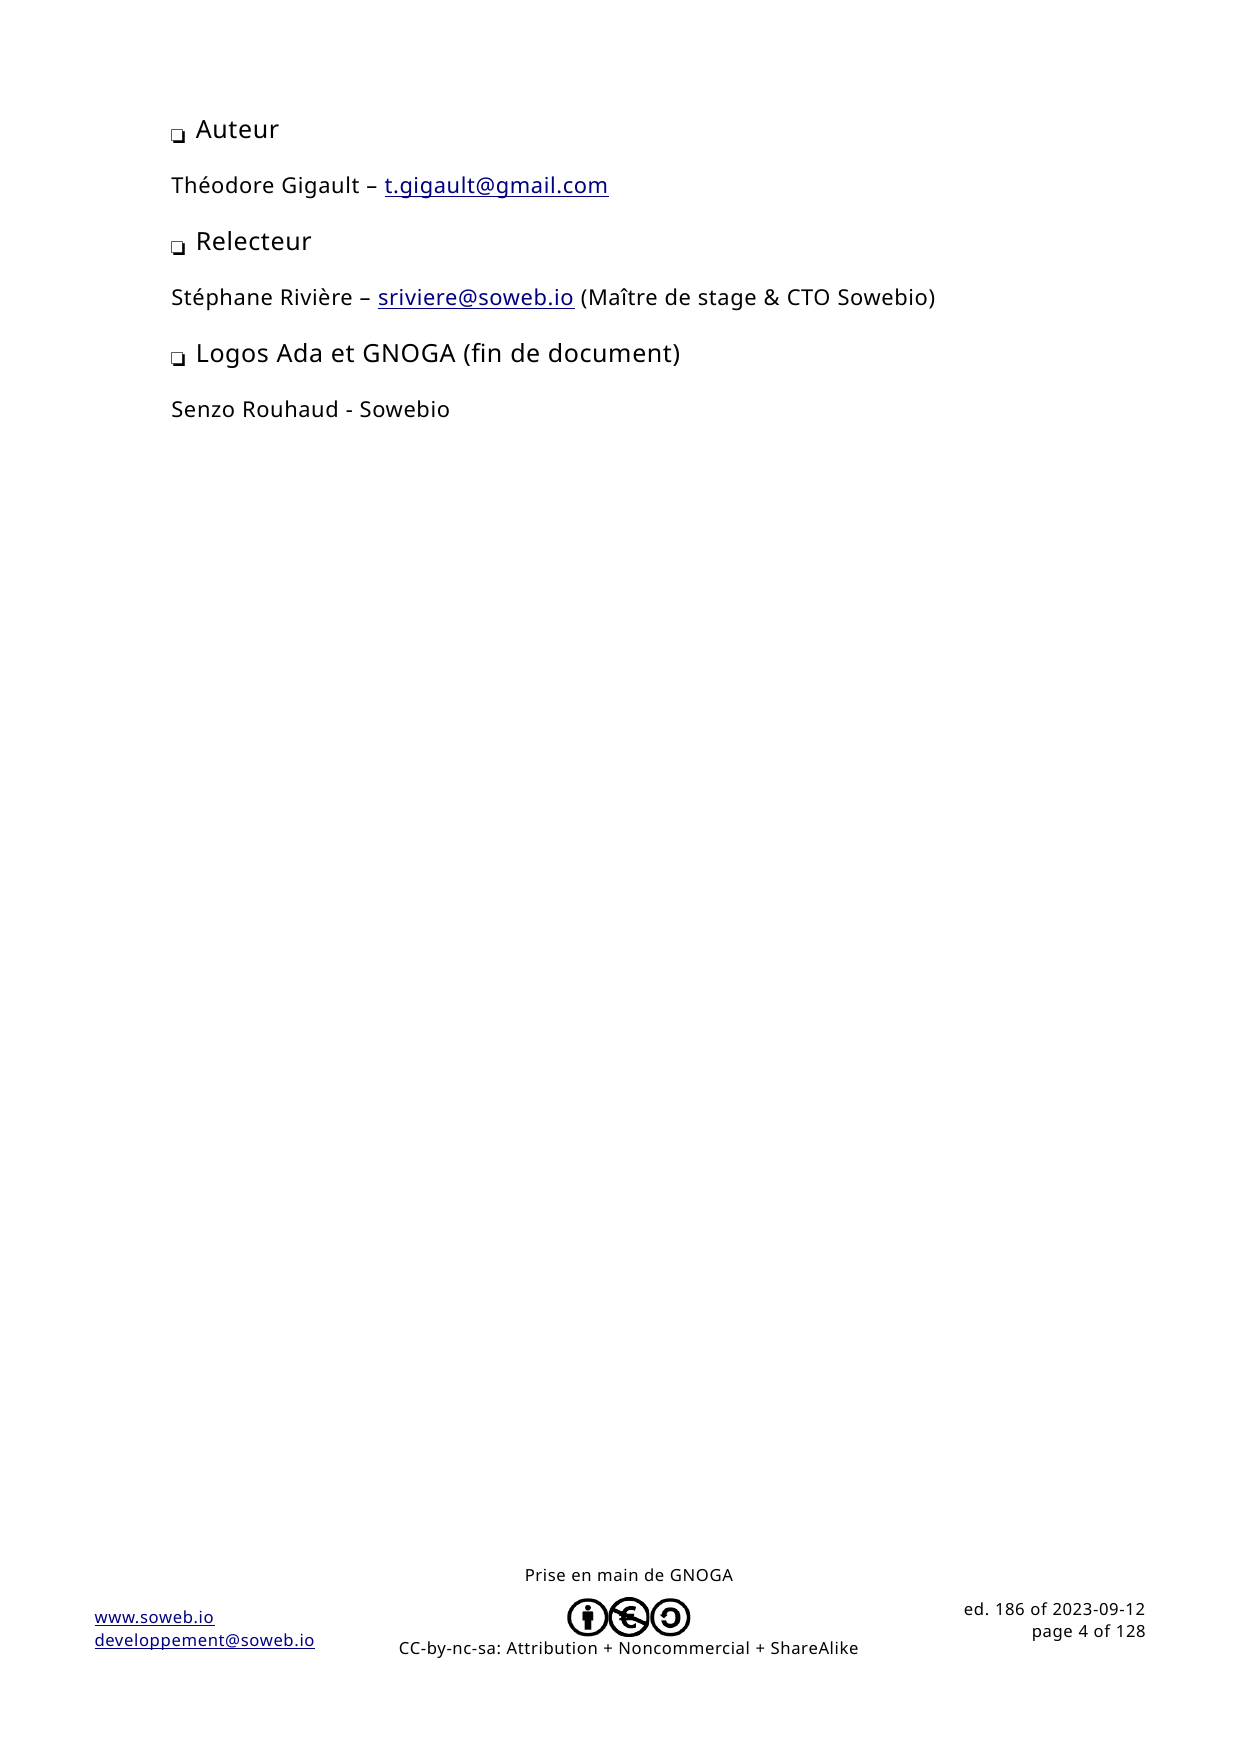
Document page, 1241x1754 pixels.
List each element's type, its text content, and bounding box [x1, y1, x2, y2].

text Stéphane Rivière – sriviere@soweb.io (Maître de stage & CTO Sowebio) [171, 282, 1152, 312]
subtitle Auteur [171, 112, 1152, 159]
subtitle Logos Ada et GNOGA (fin de document) [171, 336, 1152, 382]
subtitle Relecteur [171, 224, 1152, 271]
text Théodore Gigault – t.gigault@gmail.com [171, 171, 1152, 200]
text Senzo Rouhaud - Sowebio [171, 394, 1152, 424]
picture [566, 1597, 691, 1637]
